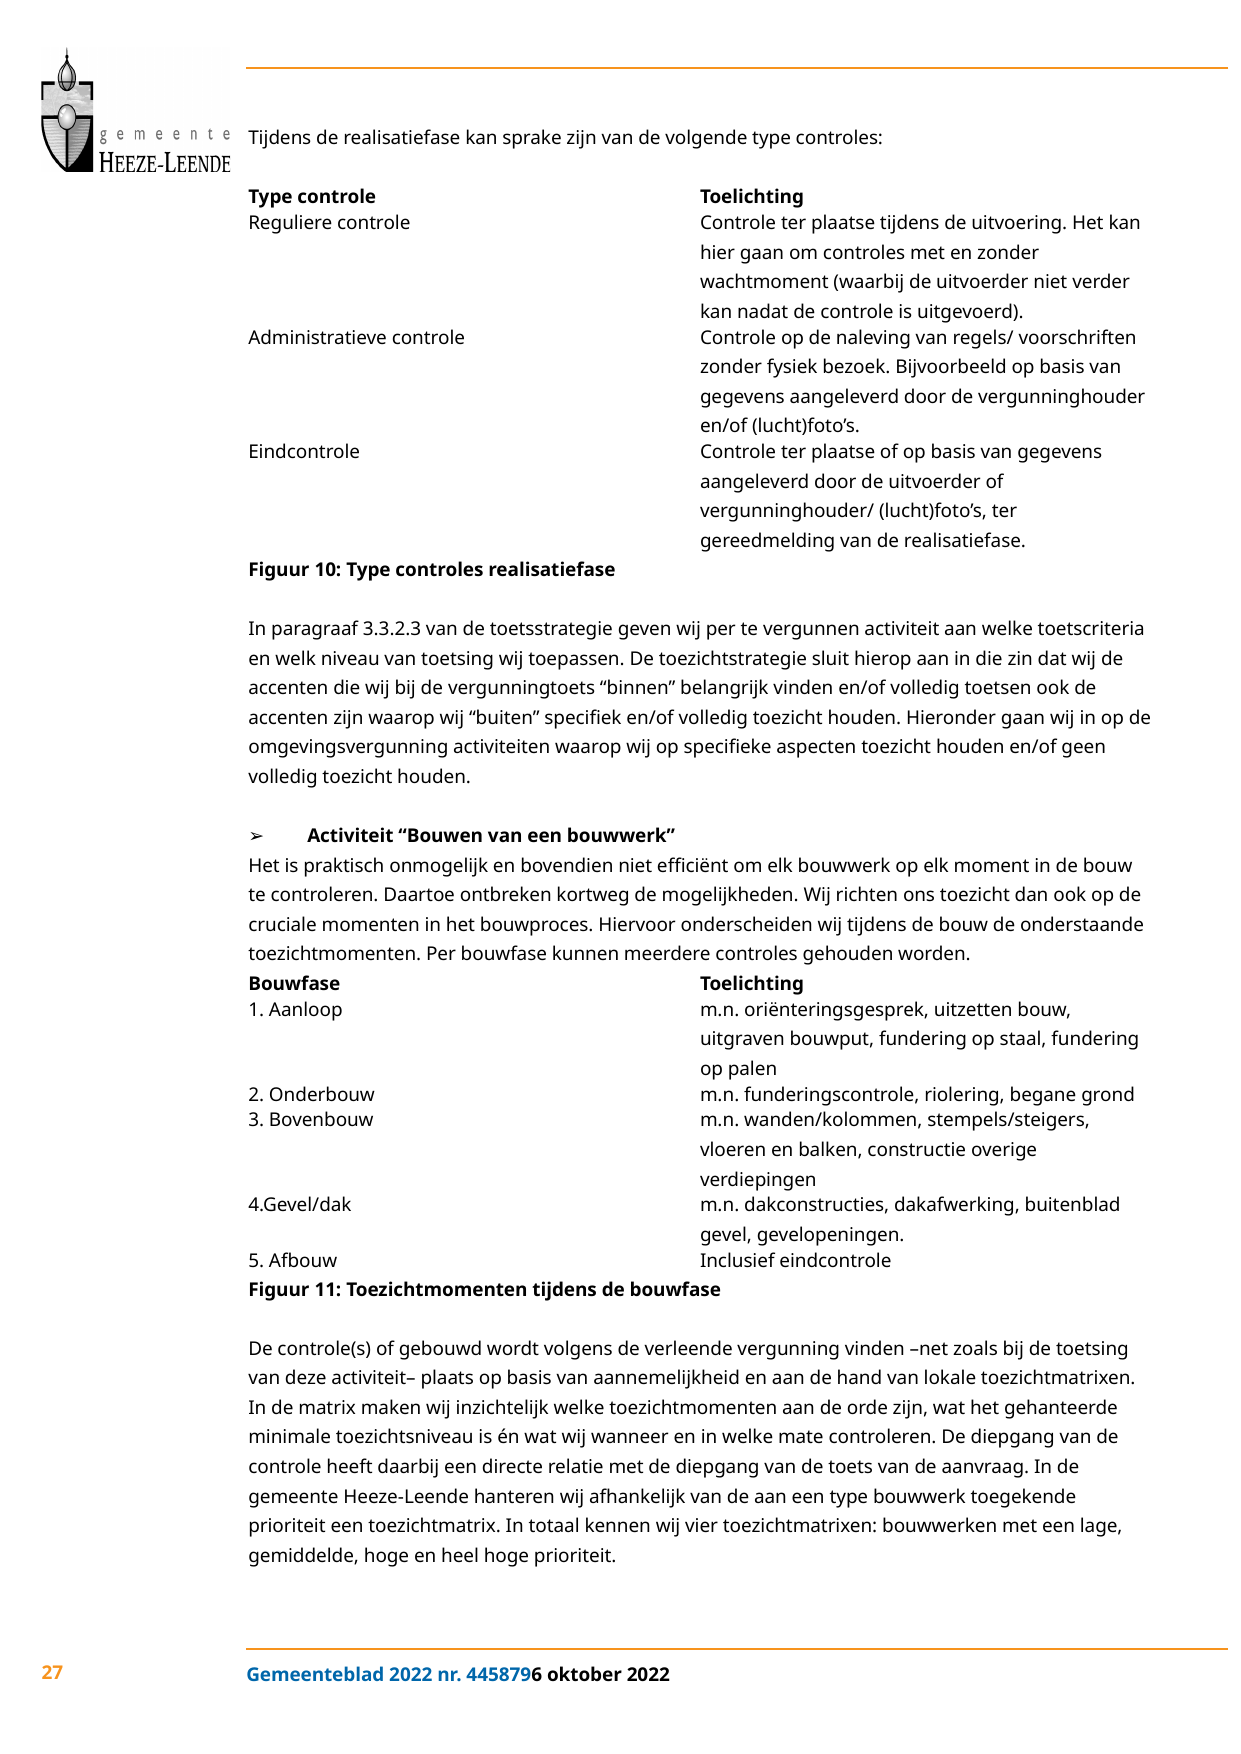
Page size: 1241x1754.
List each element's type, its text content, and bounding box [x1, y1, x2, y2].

table_cell 2. Onderbouw [248, 1081, 700, 1107]
table_cell m.n. oriënteringsgesprek, uitzetten bouw, uitgraven bouwput, fundering op staal, fundering op palen [700, 996, 1152, 1081]
table_cell Controle ter plaatse of op basis van gegevens aangeleverd door de uitvoerder of vergunninghouder/ (lucht)foto’s, ter gereedmelding van de realisatiefase. [700, 438, 1152, 553]
table_header Type controle [248, 184, 700, 209]
table_cell m.n. funderingscontrole, riolering, begane grond [700, 1081, 1152, 1107]
table_cell 4.Gevel/dak [248, 1192, 700, 1247]
table_cell 3. Bovenbouw [248, 1107, 700, 1192]
text In paragraaf 3.3.2.3 van de toetsstrategie geven wij per te vergunnen activiteit aan welke toetscriteria en welk niveau van toetsing wij toepassen. De toezichtstrategie sluit hierop aan in die zin dat wij de accenten die wij bij de vergunningtoets “binnen” belangrijk vinden en/of volledig toetsen ook de accenten zijn waarop wij “buiten” specifiek en/of volledig toezicht houden. Hieronder gaan wij in op de omgevingsvergunning activiteiten waarop wij op specifieke aspecten toezicht houden en/of geen volledig toezicht houden. [248, 615, 1152, 789]
text Figuur 10: Type controles realisatiefase [248, 556, 1152, 582]
list Activiteit “Bouwen van een bouwwerk” [248, 822, 1152, 848]
table_cell Eindcontrole [248, 438, 700, 553]
table_header Toelichting [700, 970, 1152, 996]
text Tijdens de realisatiefase kan sprake zijn van de volgende type controles: [248, 124, 1152, 150]
table_cell Administratieve controle [248, 324, 700, 438]
text Figuur 11: Toezichtmomenten tijdens de bouwfase [248, 1276, 1152, 1302]
table_cell Controle ter plaatse tijdens de uitvoering. Het kan hier gaan om controles met en zonder wachtmoment (waarbij de uitvoerder niet verder kan nadat de controle is uitgevoerd). [700, 209, 1152, 324]
table_cell 1. Aanloop [248, 996, 700, 1081]
table_cell Inclusief eindcontrole [700, 1247, 1152, 1273]
table_cell m.n. dakconstructies, dakafwerking, buitenblad gevel, gevelopeningen. [700, 1192, 1152, 1247]
table_header Toelichting [700, 184, 1152, 209]
text De controle(s) of gebouwd wordt volgens de verleende vergunning vinden –net zoals bij de toetsing van deze activiteit– plaats op basis van aannemelijkheid en aan de hand van lokale toezichtmatrixen. In de matrix maken wij inzichtelijk welke toezichtmomenten aan de orde zijn, wat het gehanteerde minimale toezichtsniveau is én wat wij wanneer en in welke mate controleren. De diepgang van de controle heeft daarbij een directe relatie met de diepgang van de toets van de aanvraag. In de gemeente Heeze-Leende hanteren wij afhankelijk van de aan een type bouwwerk toegekende prioriteit een toezichtmatrix. In totaal kennen wij vier toezichtmatrixen: bouwwerken met een lage, gemiddelde, hoge en heel hoge prioriteit. [248, 1335, 1152, 1568]
picture [41, 47, 231, 172]
table_cell m.n. wanden/kolommen, stempels/steigers, vloeren en balken, constructie overige verdiepingen [700, 1107, 1152, 1192]
table_cell Reguliere controle [248, 209, 700, 324]
text Het is praktisch onmogelijk en bovendien niet efficiënt om elk bouwwerk op elk moment in de bouw te controleren. Daartoe ontbreken kortweg de mogelijkheden. Wij richten ons toezicht dan ook op de cruciale momenten in het bouwproces. Hiervoor onderscheiden wij tijdens de bouw de onderstaande toezichtmomenten. Per bouwfase kunnen meerdere controles gehouden worden. [248, 852, 1152, 966]
table_cell Controle op de naleving van regels/ voorschriften zonder fysiek bezoek. Bijvoorbeeld op basis van gegevens aangeleverd door de vergunninghouder en/of (lucht)foto’s. [700, 324, 1152, 438]
table_cell 5. Afbouw [248, 1247, 700, 1273]
table_header Bouwfase [248, 970, 700, 996]
